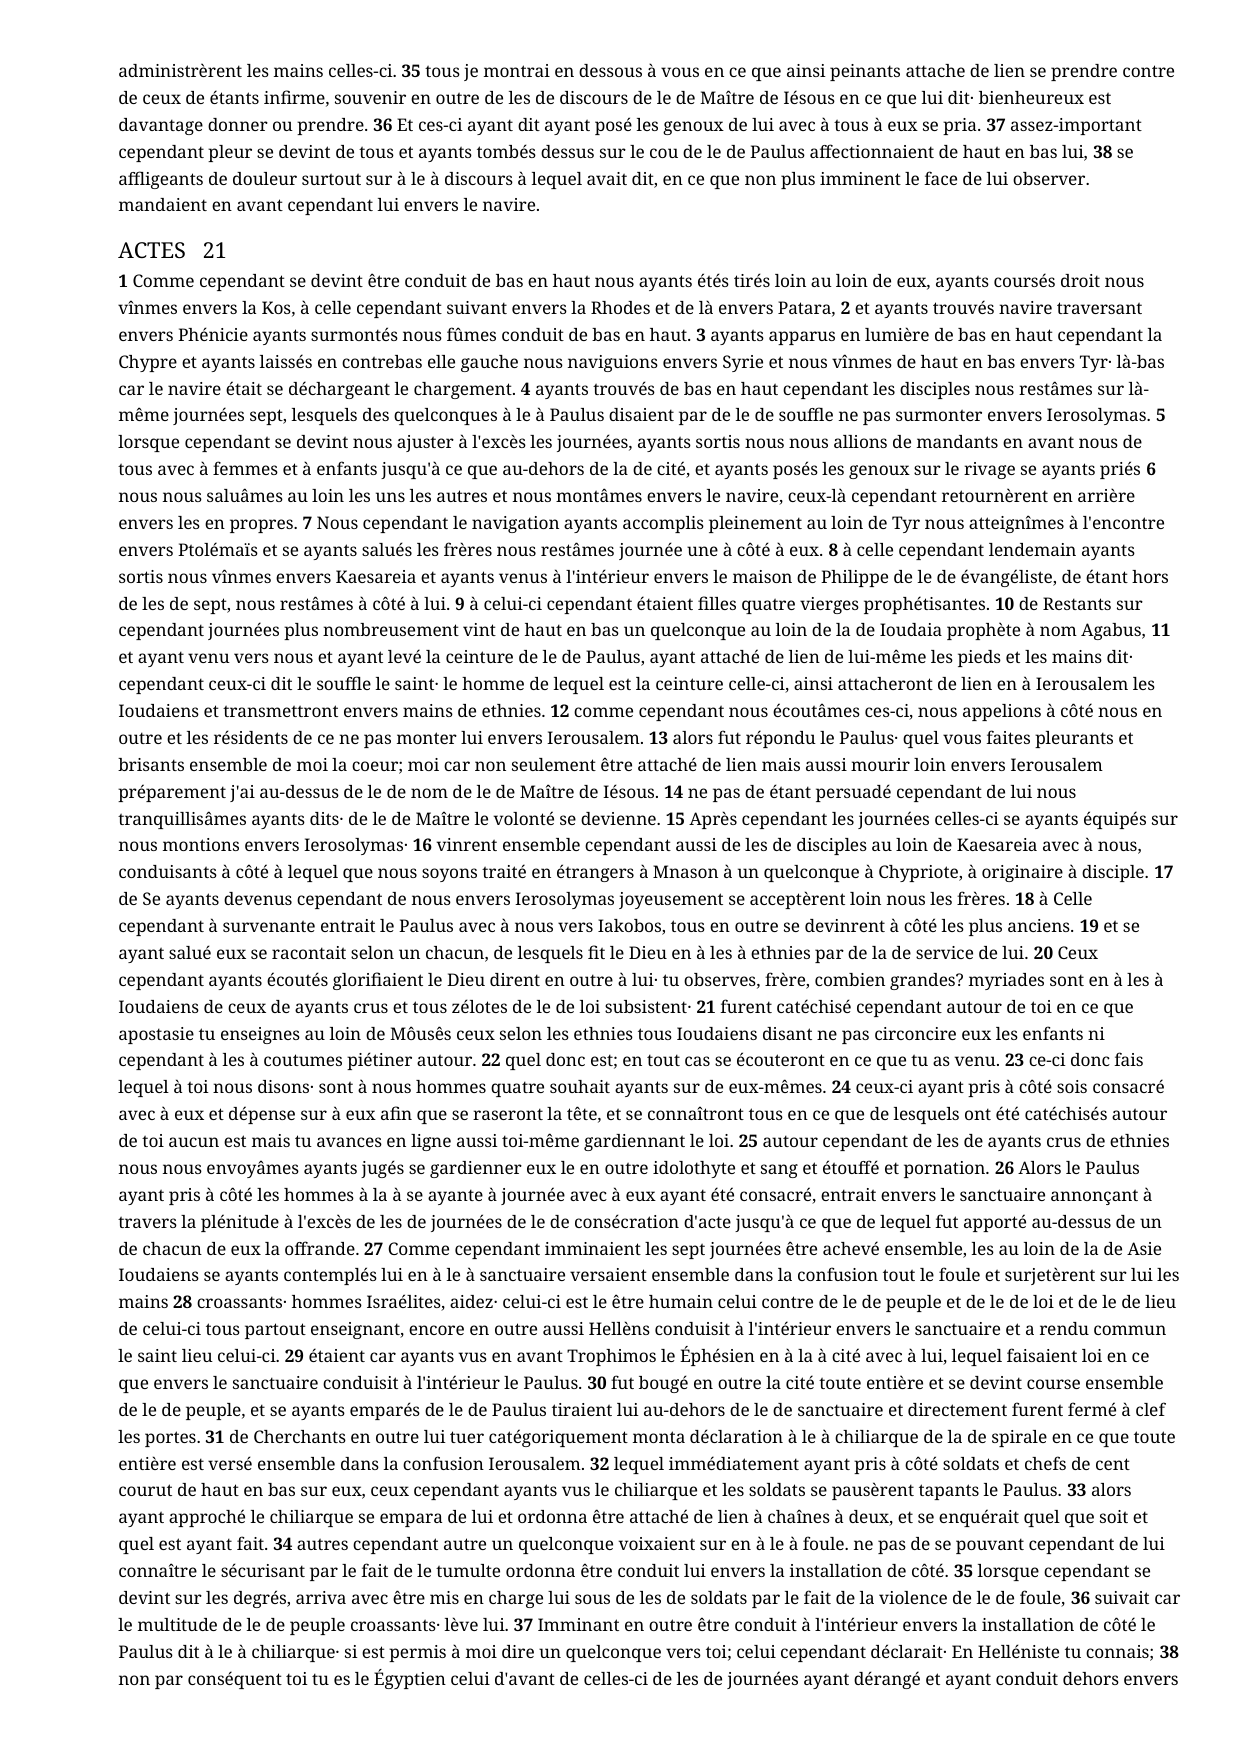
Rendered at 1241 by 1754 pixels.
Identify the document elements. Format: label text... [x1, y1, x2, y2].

text 1 Comme cependant se devint être conduit de bas en haut nous ayants étés tirés loin au loin de eux, ayants coursés droit nous vînmes envers la Kos, à celle cependant suivant envers la Rhodes et de là envers Patara, 2 et ayants trouvés navire traversant envers Phénicie ayants surmontés nous fûmes conduit de bas en haut. 3 ayants apparus en lumière de bas en haut cependant la Chypre et ayants laissés en contrebas elle gauche nous naviguions envers Syrie et nous vînmes de haut en bas envers Tyr· là-bas car le navire était se déchargeant le chargement. 4 ayants trouvés de bas en haut cependant les disciples nous restâmes sur là-même journées sept, lesquels des quelconques à le à Paulus disaient par de le de souffle ne pas surmonter envers Ierosolymas. 5 lorsque cependant se devint nous ajuster à l'excès les journées, ayants sortis nous nous allions de mandants en avant nous de tous avec à femmes et à enfants jusqu'à ce que au-dehors de la de cité, et ayants posés les genoux sur le rivage se ayants priés 6 nous nous saluâmes au loin les uns les autres et nous montâmes envers le navire, ceux-là cependant retournèrent en arrière envers les en propres. 7 Nous cependant le navigation ayants accomplis pleinement au loin de Tyr nous atteignîmes à l'encontre envers Ptolémaïs et se ayants salués les frères nous restâmes journée une à côté à eux. 8 à celle cependant lendemain ayants sortis nous vînmes envers Kaesareia et ayants venus à l'intérieur envers le maison de Philippe de le de évangéliste, de étant hors de les de sept, nous restâmes à côté à lui. 9 à celui-ci cependant étaient filles quatre vierges prophétisantes. 10 de Restants sur cependant journées plus nombreusement vint de haut en bas un quelconque au loin de la de Ioudaia prophète à nom Agabus, 11 et ayant venu vers nous et ayant levé la ceinture de le de Paulus, ayant attaché de lien de lui-même les pieds et les mains dit· cependant ceux-ci dit le souffle le saint· le homme de lequel est la ceinture celle-ci, ainsi attacheront de lien en à Ierousalem les Ioudaiens et transmettront envers mains de ethnies. 12 comme cependant nous écoutâmes ces-ci, nous appelions à côté nous en outre et les résidents de ce ne pas monter lui envers Ierousalem. 13 alors fut répondu le Paulus· quel vous faites pleurants et brisants ensemble de moi la coeur; moi car non seulement être attaché de lien mais aussi mourir loin envers Ierousalem préparement j'ai au-dessus de le de nom de le de Maître de Iésous. 14 ne pas de étant persuadé cependant de lui nous tranquillisâmes ayants dits· de le de Maître le volonté se devienne. 15 Après cependant les journées celles-ci se ayants équipés sur nous montions envers Ierosolymas· 16 vinrent ensemble cependant aussi de les de disciples au loin de Kaesareia avec à nous, conduisants à côté à lequel que nous soyons traité en étrangers à Mnason à un quelconque à Chypriote, à originaire à disciple. 17 de Se ayants devenus cependant de nous envers Ierosolymas joyeusement se acceptèrent loin nous les frères. 18 à Celle cependant à survenante entrait le Paulus avec à nous vers Iakobos, tous en outre se devinrent à côté les plus anciens. 19 et se ayant salué eux se racontait selon un chacun, de lesquels fit le Dieu en à les à ethnies par de la de service de lui. 20 Ceux cependant ayants écoutés glorifiaient le Dieu dirent en outre à lui· tu observes, frère, combien grandes? myriades sont en à les à Ioudaiens de ceux de ayants crus et tous zélotes de le de loi subsistent· 21 furent catéchisé cependant autour de toi en ce que apostasie tu enseignes au loin de Môusês ceux selon les ethnies tous Ioudaiens disant ne pas circoncire eux les enfants ni cependant à les à coutumes piétiner autour. 22 quel donc est; en tout cas se écouteront en ce que tu as venu. 23 ce-ci donc fais lequel à toi nous disons· sont à nous hommes quatre souhait ayants sur de eux-mêmes. 24 ceux-ci ayant pris à côté sois consacré avec à eux et dépense sur à eux afin que se raseront la tête, et se connaîtront tous en ce que de lesquels ont été catéchisés autour de toi aucun est mais tu avances en ligne aussi toi-même gardiennant le loi. 25 autour cependant de les de ayants crus de ethnies nous nous envoyâmes ayants jugés se gardienner eux le en outre idolothyte et sang et étouffé et pornation. 26 Alors le Paulus ayant pris à côté les hommes à la à se ayante à journée avec à eux ayant été consacré, entrait envers le sanctuaire annonçant à travers la plénitude à l'excès de les de journées de le de consécration d'acte jusqu'à ce que de lequel fut apporté au-dessus de un de chacun de eux la offrande. 27 Comme cependant imminaient les sept journées être achevé ensemble, les au loin de la de Asie Ioudaiens se ayants contemplés lui en à le à sanctuaire versaient ensemble dans la confusion tout le foule et surjetèrent sur lui les mains 28 croassants· hommes Israélites, aidez· celui-ci est le être humain celui contre de le de peuple et de le de loi et de le de lieu de celui-ci tous partout enseignant, encore en outre aussi Hellèns conduisit à l'intérieur envers le sanctuaire et a rendu commun le saint lieu celui-ci. 29 étaient car ayants vus en avant Trophimos le Éphésien en à la à cité avec à lui, lequel faisaient loi en ce que envers le sanctuaire conduisit à l'intérieur le Paulus. 30 fut bougé en outre la cité toute entière et se devint course ensemble de le de peuple, et se ayants emparés de le de Paulus tiraient lui au-dehors de le de sanctuaire et directement furent fermé à clef les portes. 31 de Cherchants en outre lui tuer catégoriquement monta déclaration à le à chiliarque de la de spirale en ce que toute entière est versé ensemble dans la confusion Ierousalem. 32 lequel immédiatement ayant pris à côté soldats et chefs de cent courut de haut en bas sur eux, ceux cependant ayants vus le chiliarque et les soldats se pausèrent tapants le Paulus. 33 alors ayant approché le chiliarque se empara de lui et ordonna être attaché de lien à chaînes à deux, et se enquérait quel que soit et quel est ayant fait. 34 autres cependant autre un quelconque voixaient sur en à le à foule. ne pas de se pouvant cependant de lui connaître le sécurisant par le fait de le tumulte ordonna être conduit lui envers la installation de côté. 35 lorsque cependant se devint sur les degrés, arriva avec être mis en charge lui sous de les de soldats par le fait de la violence de le de foule, 36 suivait car le multitude de le de peuple croassants· lève lui. 37 Imminant en outre être conduit à l'intérieur envers la installation de côté le Paulus dit à le à chiliarque· si est permis à moi dire un quelconque vers toi; celui cependant déclarait· En Helléniste tu connais; 38 non par conséquent toi tu es le Égyptien celui d'avant de celles-ci de les de journées ayant dérangé et ayant conduit dehors envers [118, 269, 1181, 1690]
text administrèrent les mains celles-ci. 35 tous je montrai en dessous à vous en ce que ainsi peinants attache de lien se prendre contre de ceux de étants infirme, souvenir en outre de les de discours de le de Maître de Iésous en ce que lui dit· bienheureux est davantage donner ou prendre. 36 Et ces-ci ayant dit ayant posé les genoux de lui avec à tous à eux se pria. 37 assez-important cependant pleur se devint de tous et ayants tombés dessus sur le cou de le de Paulus affectionnaient de haut en bas lui, 38 se affligeants de douleur surtout sur à le à discours à lequel avait dit, en ce que non plus imminent le face de lui observer. mandaient en avant cependant lui envers le navire. [118, 59, 1181, 217]
text ACTES 21 [118, 235, 1181, 265]
